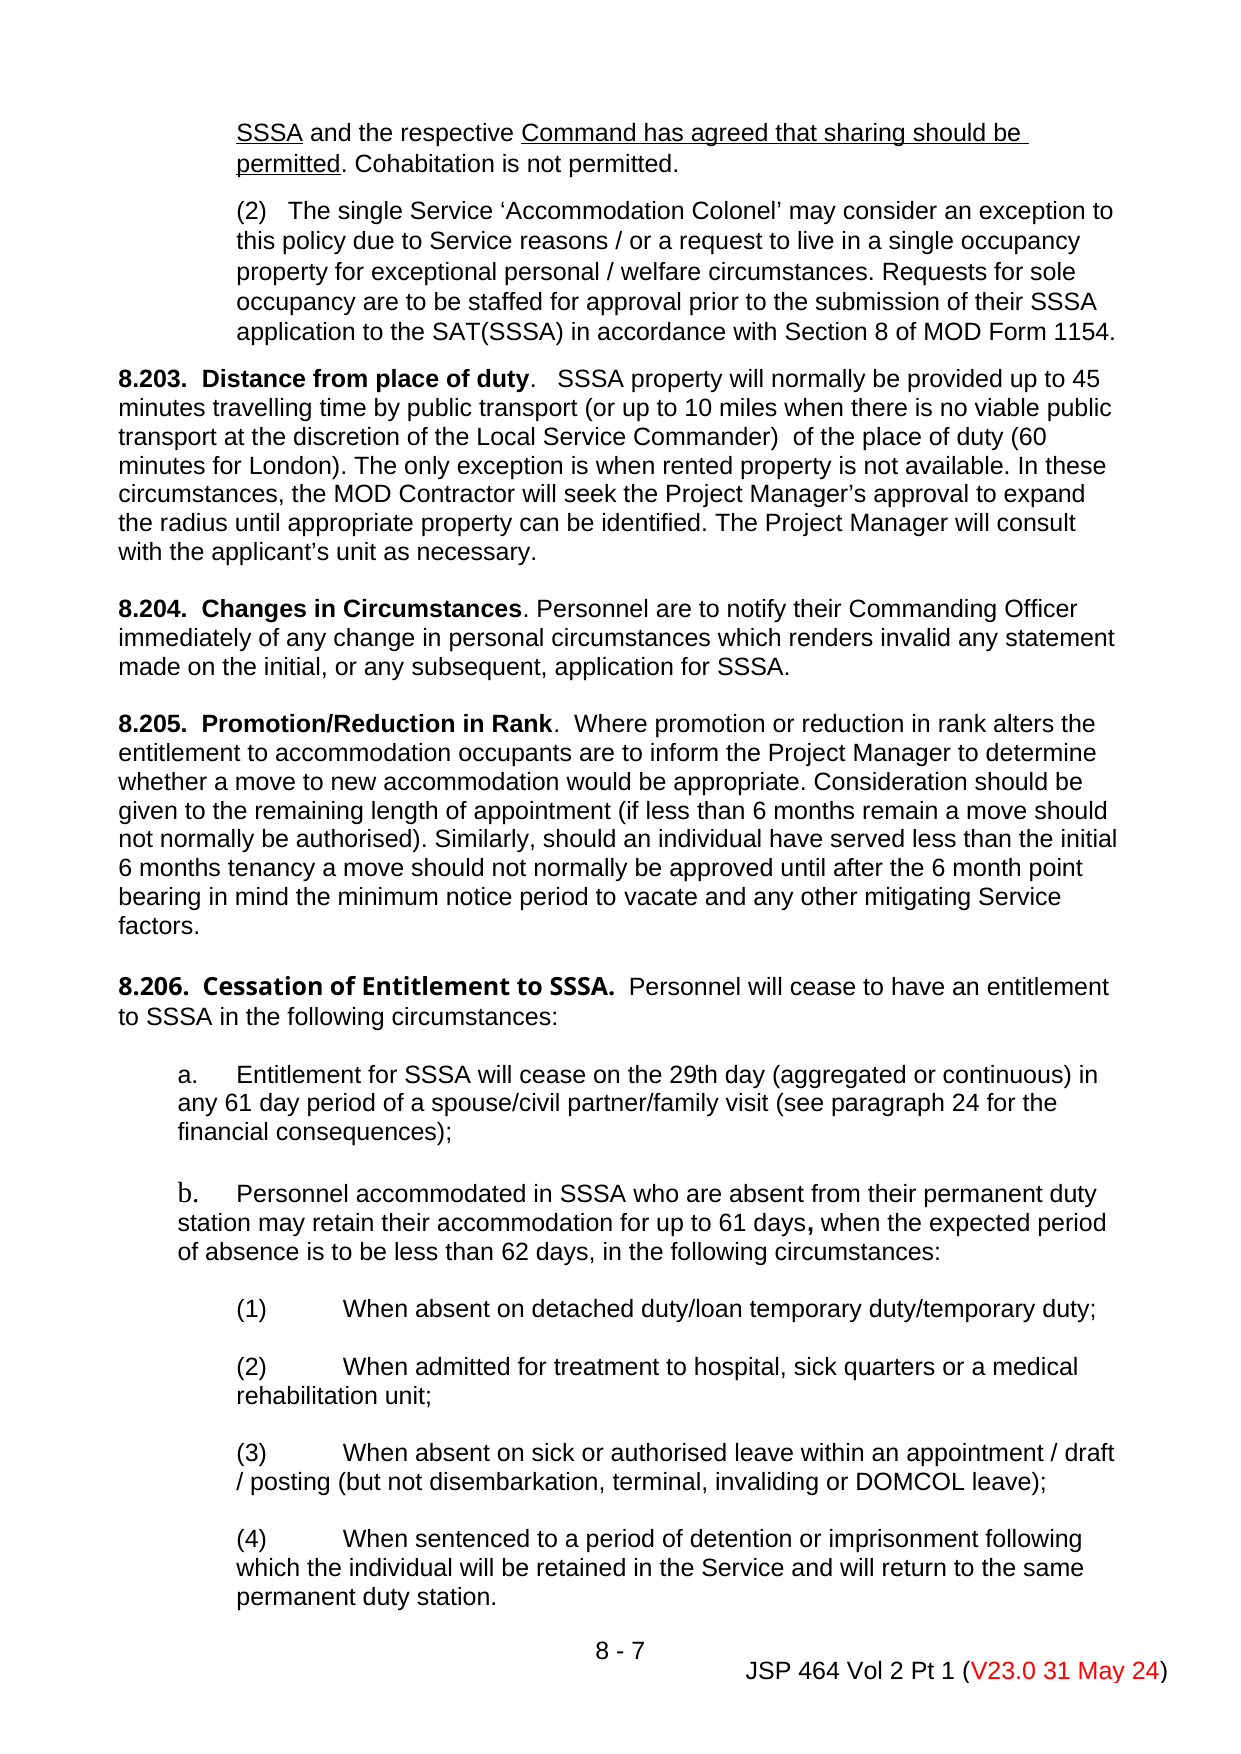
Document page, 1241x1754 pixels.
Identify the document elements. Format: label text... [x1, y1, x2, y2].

list Entitlement for SSSA will cease on the 29th day (aggregated or continuous) in any 61 day period of a spouse/civil partner/family visit (see paragraph 24 for the financial consequences); [177, 1060, 1122, 1146]
list When absent on detached duty/loan temporary duty/temporary duty; [236, 1294, 1122, 1323]
text SSSA and the respective Command has agreed that sharing should be permitted. Cohabitation is not permitted. [236, 118, 1122, 177]
list Personnel accommodated in SSSA who are absent from their permanent duty station may retain their accommodation for up to 61 days, when the expected period of absence is to be less than 62 days, in the following circumstances: [177, 1175, 1122, 1266]
text 8.204. Changes in Circumstances. Personnel are to notify their Commanding Officer immediately of any change in personal circumstances which renders invalid any statement made on the initial, or any subsequent, application for SSSA. [118, 594, 1122, 681]
list When sentenced to a period of detention or imprisonment following which the individual will be retained in the Service and will return to the same permanent duty station. [236, 1524, 1122, 1611]
text 8.203. Distance from place of duty. SSSA property will normally be provided up to 45 minutes travelling time by public transport (or up to 10 miles when there is no viable public transport at the discretion of the Local Service Commander) of the place of duty (60 minutes for London). The only exception is when rented property is not available. In these circumstances, the MOD Contractor will seek the Project Manager’s approval to expand the radius until appropriate property can be identified. The Project Manager will consult with the applicant’s unit as necessary. [118, 364, 1122, 566]
list When absent on sick or authorised leave within an appointment / draft / posting (but not disembarkation, terminal, invaliding or DOMCOL leave); [236, 1438, 1122, 1496]
subtitle 8.206. Cessation of Entitlement to SSSA. Personnel will cease to have an entitlement to SSSA in the following circumstances: [118, 968, 1122, 1031]
list When admitted for treatment to hospital, sick quarters or a medical rehabilitation unit; [236, 1352, 1122, 1409]
text 8.205. Promotion/Reduction in Rank. Where promotion or reduction in rank alters the entitlement to accommodation occupants are to inform the Project Manager to determine whether a move to new accommodation would be appropriate. Consideration should be given to the remaining length of appointment (if less than 6 months remain a move should not normally be authorised). Similarly, should an individual have served less than the initial 6 months tenancy a move should not normally be approved until after the 6 month point bearing in mind the minimum notice period to vacate and any other mitigating Service factors. [118, 709, 1122, 939]
text (2) The single Service ‘Accommodation Colonel’ may consider an exception to this policy due to Service reasons / or a request to live in a single occupancy property for exceptional personal / welfare circumstances. Requests for sole occupancy are to be staffed for approval prior to the submission of their SSSA application to the SAT(SSSA) in accordance with Section 8 of MOD Form 1154. [236, 196, 1122, 346]
